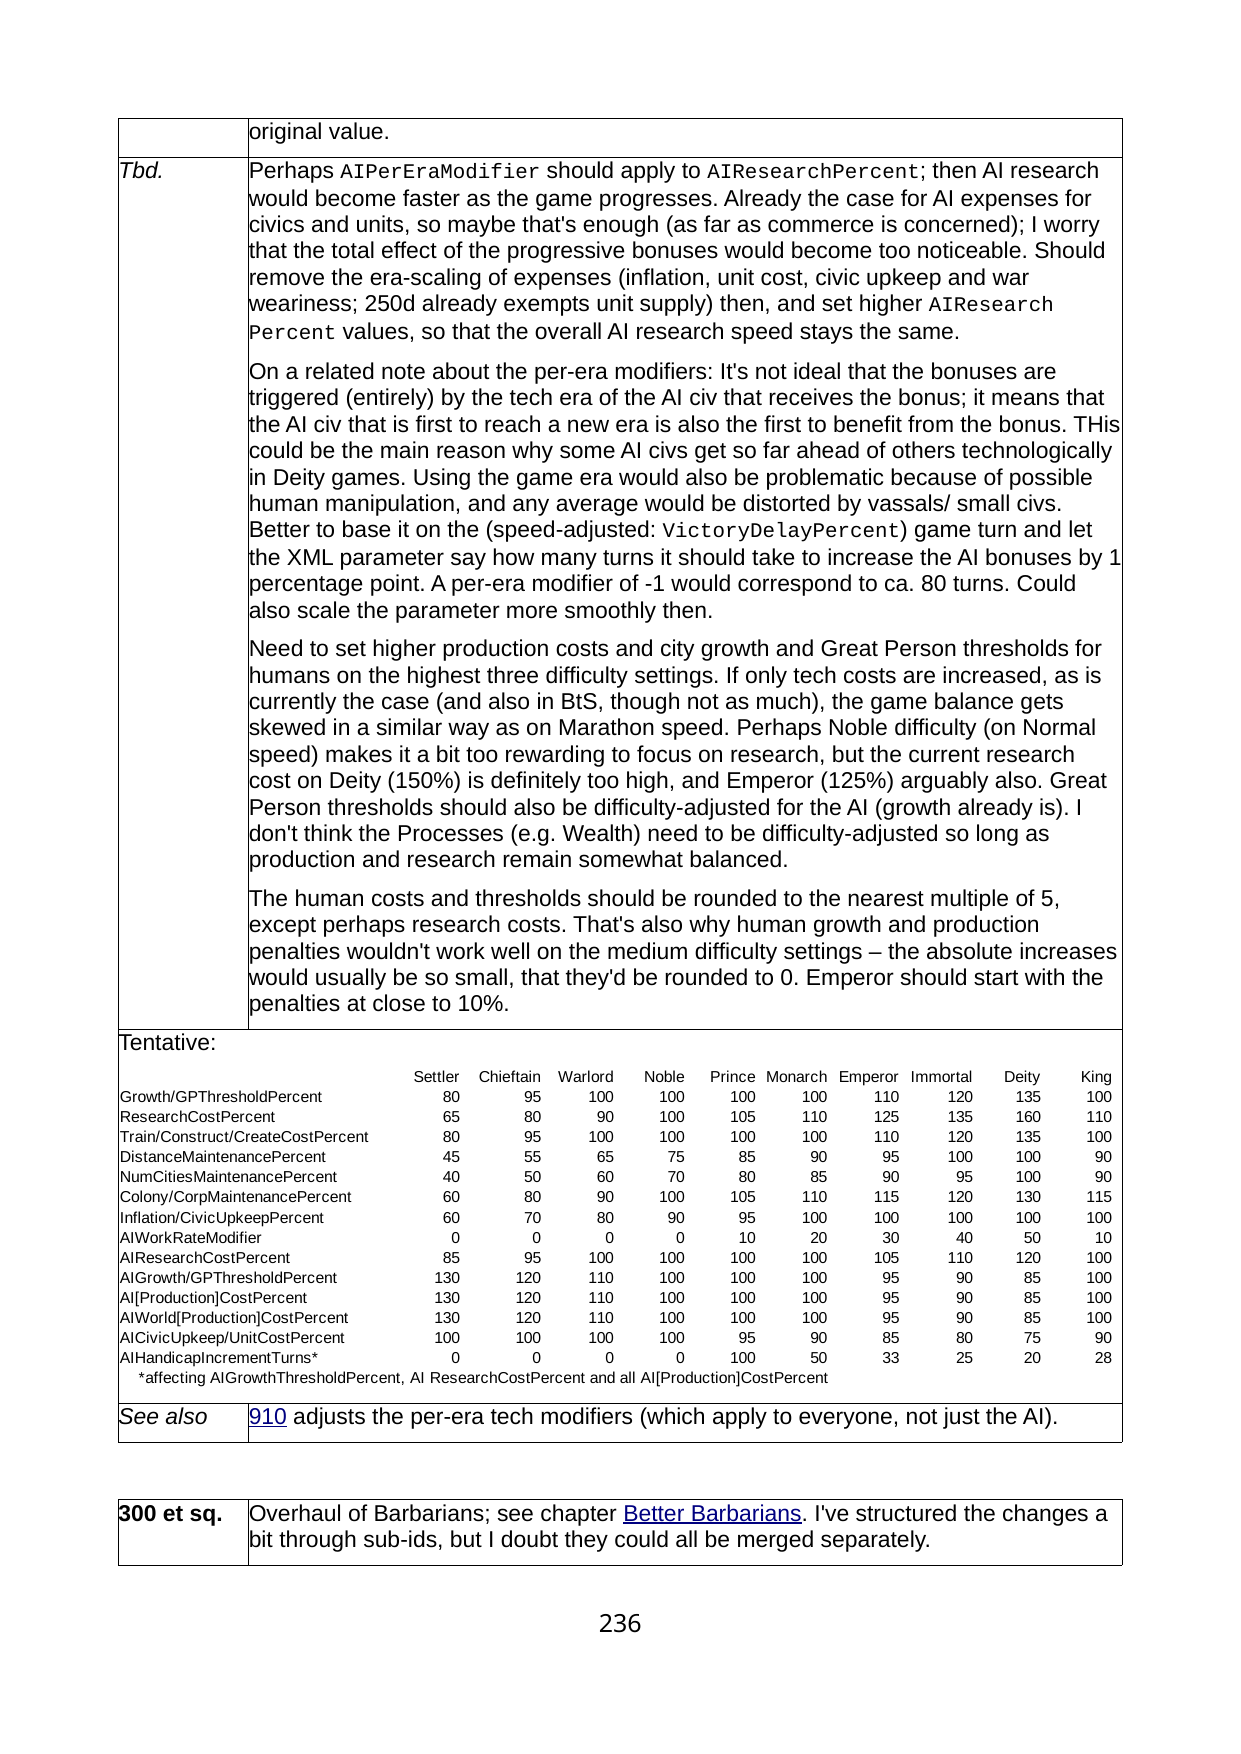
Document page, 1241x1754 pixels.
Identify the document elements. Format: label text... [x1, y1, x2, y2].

table_header 300 et sq. [119, 1500, 248, 1564]
table_cell original value. [249, 119, 1122, 157]
table_cell See also [119, 1404, 248, 1442]
table_cell Tentative: [119, 1030, 1122, 1403]
table_header Overhaul of Barbarians; see chapter Better Barbarians. I've structured the changes a bit through sub-ids, but I doubt they could all be merged separately. [249, 1500, 1122, 1564]
table_cell 910 adjusts the per-era tech modifiers (which apply to everyone, not just the AI). [249, 1404, 1122, 1442]
table_cell Perhaps AIPerEraModifier should apply to AIResearchPercent; then AI research would become faster as the game progresses. Already the case for AI expenses for civics and units, so maybe that's enough (as far as commerce is concerned); I worry that the total effect of the progressive bonuses would become too noticeable. Should remove the era-scaling of expenses (inflation, unit cost, civic upkeep and war weariness; 250d already exempts unit supply) then, and set higher AIResearch Percent values, so that the overall AI research speed stays the same. On a related note about the per-era modifiers: It's not ideal that the bonuses are triggered (entirely) by the tech era of the AI civ that receives the bonus; it means that the AI civ that is first to reach a new era is also the first to benefit from the bonus. THis could be the main reason why some AI civs get so far ahead of others technologically in Deity games. Using the game era would also be problematic because of possible human manipulation, and any average would be distorted by vassals/ small civs. Better to base it on the (speed-adjusted: VictoryDelayPercent) game turn and let the XML parameter say how many turns it should take to increase the AI bonuses by 1 percentage point. A per-era modifier of -1 would correspond to ca. 80 turns. Could also scale the parameter more smoothly then. Need to set higher production costs and city growth and Great Person thresholds for humans on the highest three difficulty settings. If only tech costs are increased, as is currently the case (and also in BtS, though not as much), the game balance gets skewed in a similar way as on Marathon speed. Perhaps Noble difficulty (on Normal speed) makes it a bit too rewarding to focus on research, but the current research cost on Deity (150%) is definitely too high, and Emperor (125%) arguably also. Great Person thresholds should also be difficulty-adjusted for the AI (growth already is). I don't think the Processes (e.g. Wealth) need to be difficulty-adjusted so long as production and research remain somewhat balanced. The human costs and thresholds should be rounded to the nearest multiple of 5, except perhaps research costs. That's also why human growth and production penalties wouldn't work well on the medium difficulty settings – the absolute increases would usually be so small, that they'd be rounded to 0. Emperor should start with the penalties at close to 10%. [249, 158, 1122, 1029]
table_cell Tbd. [119, 158, 248, 1029]
table_cell [119, 119, 248, 157]
